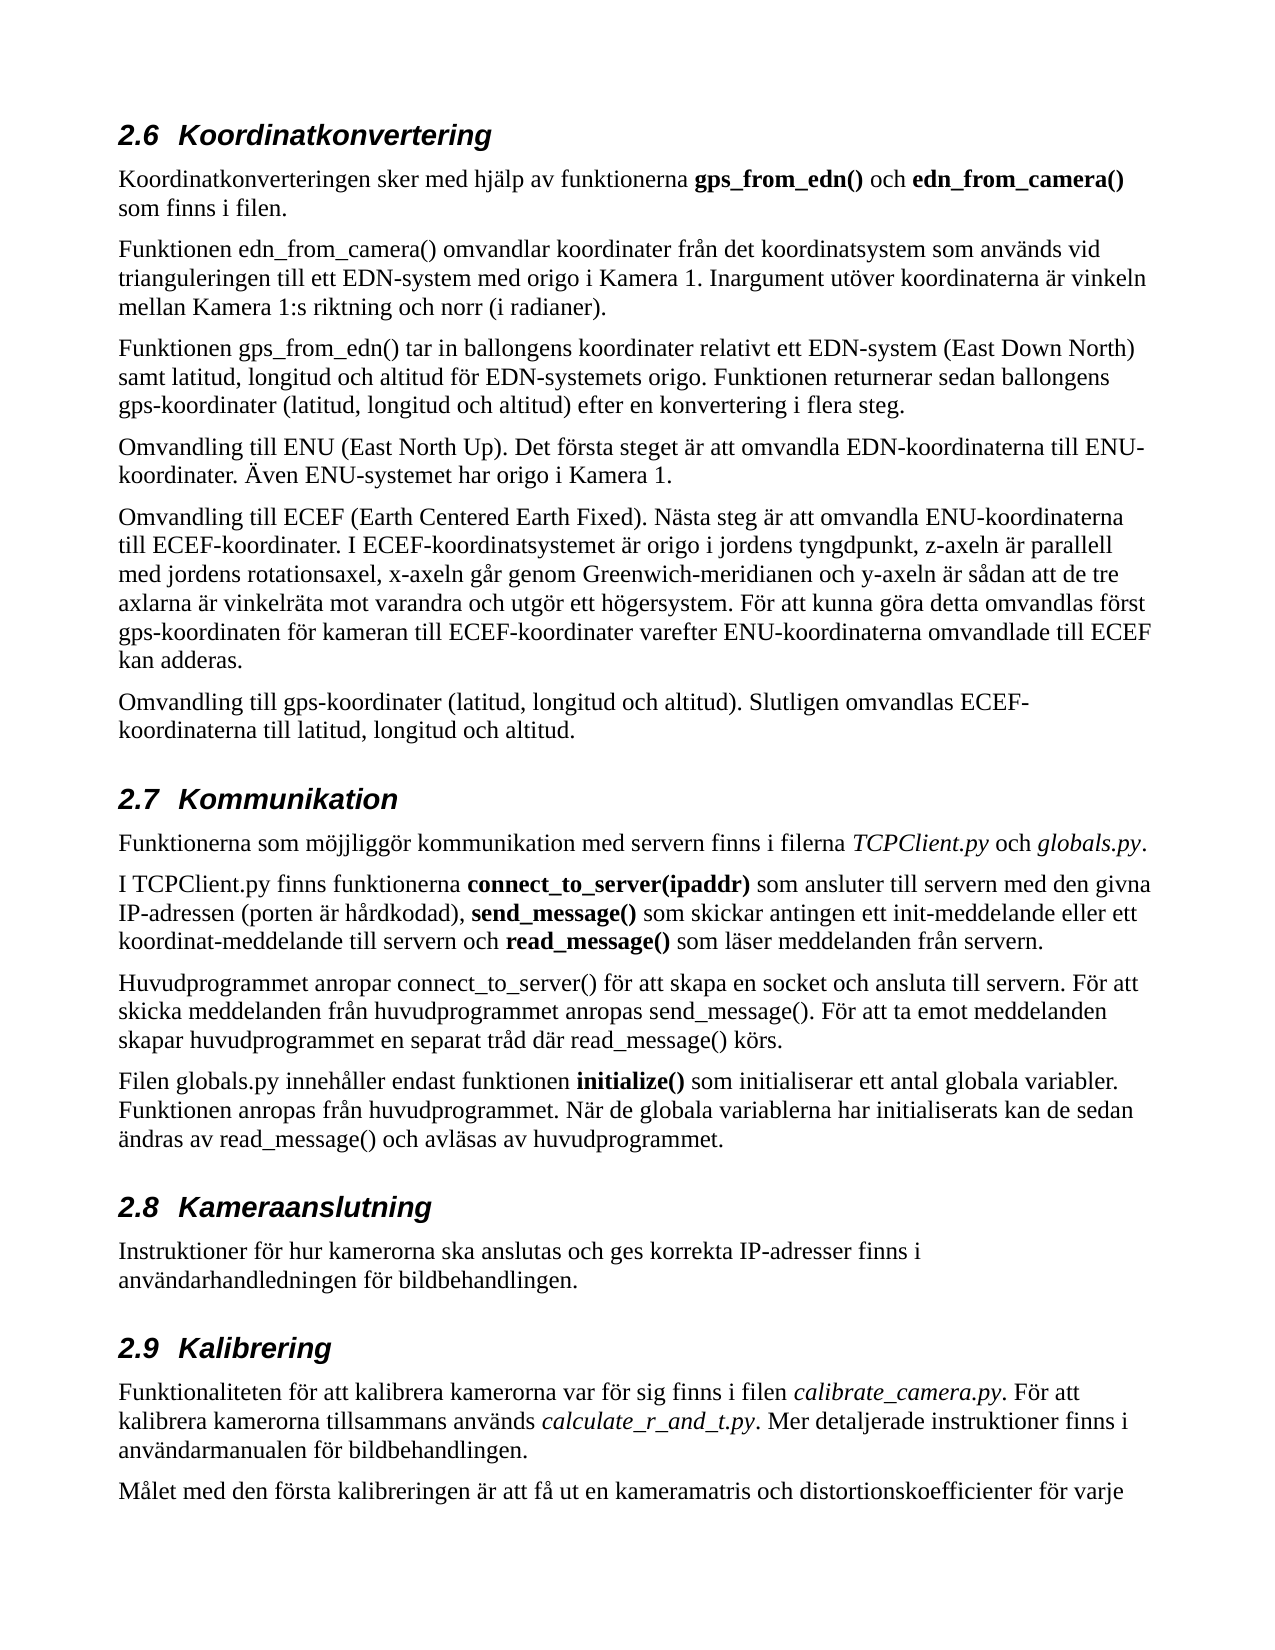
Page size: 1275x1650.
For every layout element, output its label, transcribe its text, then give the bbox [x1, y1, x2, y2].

text Omvandling till ENU (East North Up). Det första steget är att omvandla EDN-koordinaterna till ENU-koordinater. Även ENU-systemet har origo i Kamera 1. [118, 432, 1157, 489]
text Filen globals.py innehåller endast funktionen initialize() som initialiserar ett antal globala variabler. Funktionen anropas från huvudprogrammet. När de globala variablerna har initialiserats kan de sedan ändras av read_message() och avläsas av huvudprogrammet. [118, 1066, 1157, 1153]
text Koordinatkonverteringen sker med hjälp av funktionerna gps_from_edn() och edn_from_camera() som finns i filen. [118, 164, 1157, 222]
subtitle Kameraanslutning [118, 1190, 1157, 1224]
text Funktionen gps_from_edn() tar in ballongens koordinater relativt ett EDN-system (East Down North) samt latitud, longitud och altitud för EDN-systemets origo. Funktionen returnerar sedan ballongens gps-koordinater (latitud, longitud och altitud) efter en konvertering i flera steg. [118, 333, 1157, 419]
text Omvandling till ECEF (Earth Centered Earth Fixed). Nästa steg är att omvandla ENU-koordinaterna till ECEF-koordinater. I ECEF-koordinatsystemet är origo i jordens tyngdpunkt, z-axeln är parallell med jordens rotationsaxel, x-axeln går genom Greenwich-meridianen och y-axeln är sådan att de tre axlarna är vinkelräta mot varandra och utgör ett högersystem. För att kunna göra detta omvandlas först gps-koordinaten för kameran till ECEF-koordinater varefter ENU-koordinaterna omvandlade till ECEF kan adderas. [118, 502, 1157, 674]
text Målet med den första kalibreringen är att få ut en kameramatris och distortionskoefficienter för varje [118, 1476, 1157, 1505]
subtitle Kalibrering [118, 1331, 1157, 1365]
text Funktionerna som möjjliggör kommunikation med servern finns i filerna TCPClient.py och globals.py. [118, 828, 1157, 856]
text Instruktioner för hur kamerorna ska anslutas och ges korrekta IP-adresser finns i användarhandledningen för bildbehandlingen. [118, 1236, 1157, 1294]
text Funktionen edn_from_camera() omvandlar koordinater från det koordinatsystem som används vid trianguleringen till ett EDN-system med origo i Kamera 1. Inargument utöver koordinaterna är vinkeln mellan Kamera 1:s riktning och norr (i radianer). [118, 234, 1157, 320]
subtitle Kommunikation [118, 782, 1157, 815]
text I TCPClient.py finns funktionerna connect_to_server(ipaddr) som ansluter till servern med den givna IP-adressen (porten är hårdkodad), send_message() som skickar antingen ett init-meddelande eller ett koordinat-meddelande till servern och read_message() som läser meddelanden från servern. [118, 869, 1157, 955]
subtitle Koordinatkonvertering [118, 118, 1157, 152]
text Huvudprogrammet anropar connect_to_server() för att skapa en socket och ansluta till servern. För att skicka meddelanden från huvudprogrammet anropas send_message(). För att ta emot meddelanden skapar huvudprogrammet en separat tråd där read_message() körs. [118, 968, 1157, 1054]
text Omvandling till gps-koordinater (latitud, longitud och altitud). Slutligen omvandlas ECEF-koordinaterna till latitud, longitud och altitud. [118, 687, 1157, 744]
text Funktionaliteten för att kalibrera kamerorna var för sig finns i filen calibrate_camera.py. För att kalibrera kamerorna tillsammans används calculate_r_and_t.py. Mer detaljerade instruktioner finns i användarmanualen för bildbehandlingen. [118, 1377, 1157, 1463]
